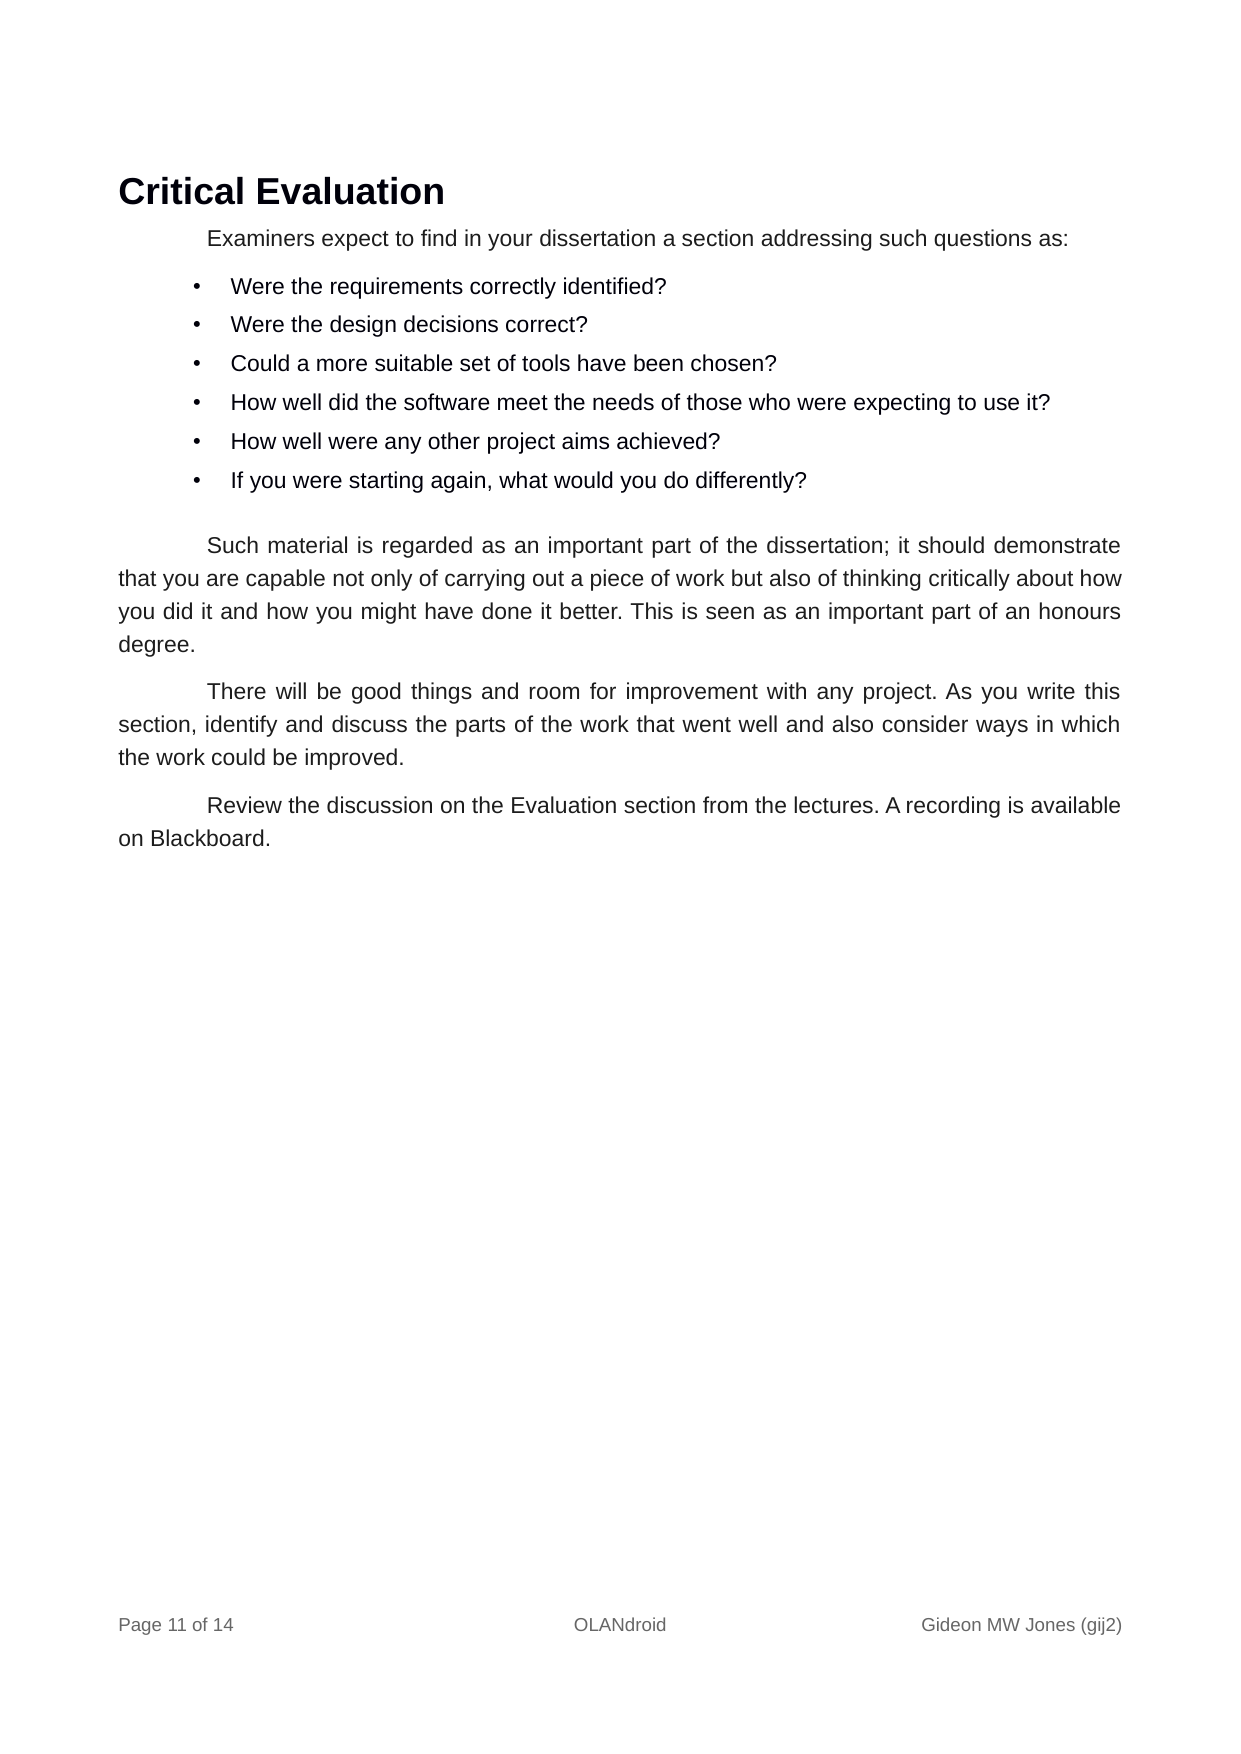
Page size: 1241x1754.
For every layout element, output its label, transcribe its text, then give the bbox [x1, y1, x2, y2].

text Such material is regarded as an important part of the dissertation; it should demonstrate that you are capable not only of carrying out a piece of work but also of thinking critically about how you did it and how you might have done it better. This is seen as an important part of an honours degree. [118, 532, 1122, 657]
subtitle Critical Evaluation [118, 169, 1122, 213]
text There will be good things and room for improvement with any project. As you write this section, identify and discuss the parts of the work that went well and also consider ways in which the work could be improved. [118, 678, 1122, 771]
list Were the design decisions correct? [193, 311, 1122, 338]
list Were the requirements correctly identified? [193, 273, 1122, 299]
text Examiners expect to find in your dissertation a section addressing such questions as: [118, 225, 1122, 251]
text Review the discussion on the Evaluation section from the lectures. A recording is available on Blackboard. [118, 792, 1122, 851]
list How well did the software meet the needs of those who were expecting to use it? [193, 389, 1122, 416]
list If you were starting again, what would you do differently? [193, 467, 1122, 493]
list How well were any other project aims achieved? [193, 428, 1122, 454]
list Could a more suitable set of tools have been chosen? [193, 350, 1122, 377]
